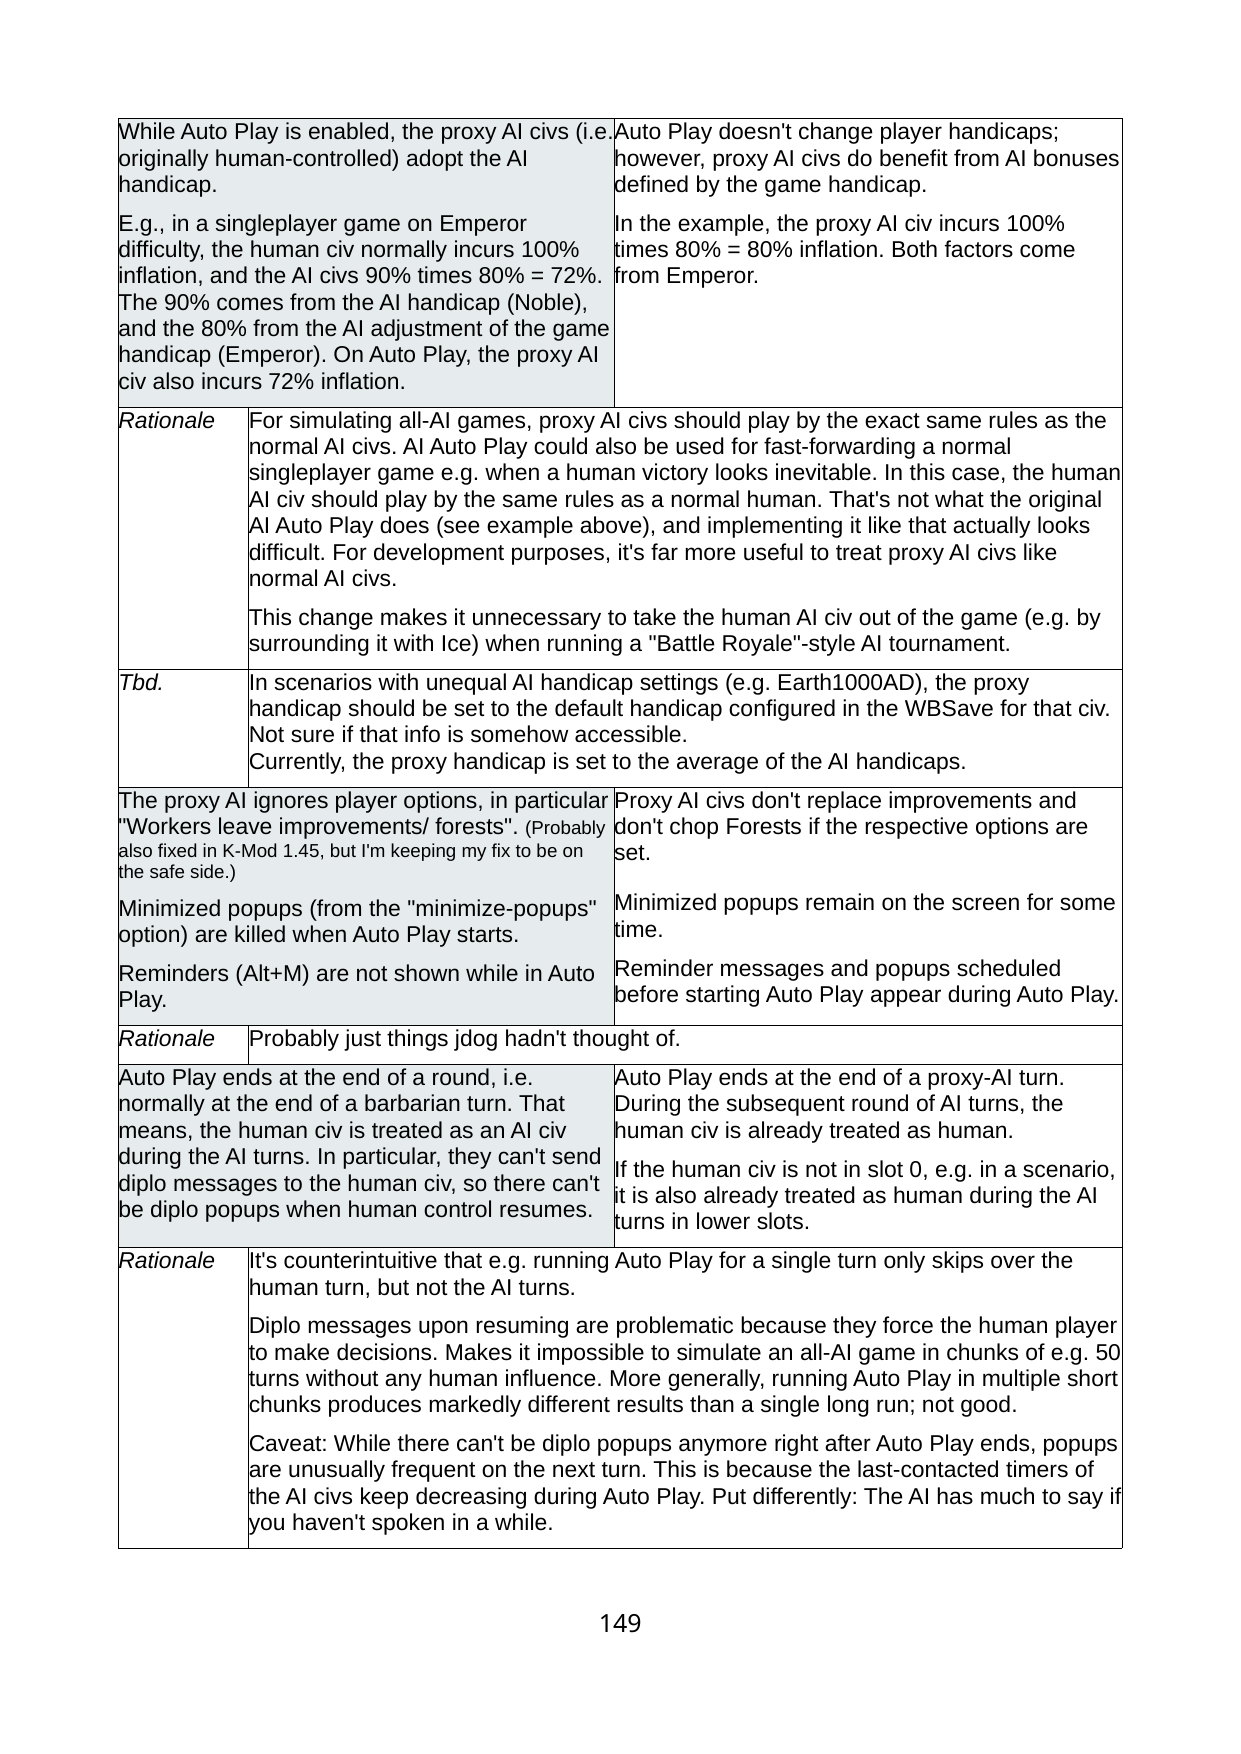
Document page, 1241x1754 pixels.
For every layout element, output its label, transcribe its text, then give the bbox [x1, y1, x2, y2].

table_cell For simulating all-AI games, proxy AI civs should play by the exact same rules as the normal AI civs. AI Auto Play could also be used for fast-forwarding a normal singleplayer game e.g. when a human victory looks inevitable. In this case, the human AI civ should play by the same rules as a normal human. That's not what the original AI Auto Play does (see example above), and implementing it like that actually looks difficult. For development purposes, it's far more useful to treat proxy AI civs like normal AI civs. This change makes it unnecessary to take the human AI civ out of the game (e.g. by surrounding it with Ice) when running a "Battle Royale"-style AI tournament. [249, 408, 1122, 669]
table_cell Rationale [119, 1026, 248, 1064]
table_cell It's counterintuitive that e.g. running Auto Play for a single turn only skips over the human turn, but not the AI turns. Diplo messages upon resuming are problematic because they force the human player to make decisions. Makes it impossible to simulate an all-AI game in chunks of e.g. 50 turns without any human influence. More generally, running Auto Play in multiple short chunks produces markedly different results than a single long run; not good. Caveat: While there can't be diplo popups anymore right after Auto Play ends, popups are unusually frequent on the next turn. This is because the last-contacted timers of the AI civs keep decreasing during Auto Play. Put differently: The AI has much to say if you haven't spoken in a while. [249, 1248, 1122, 1548]
table_cell Proxy AI civs don't replace improvements and don't chop Forests if the respective options are set. Minimized popups remain on the screen for some time. Reminder messages and popups scheduled before starting Auto Play appear during Auto Play. [615, 788, 1122, 1025]
table_cell Rationale [119, 1248, 248, 1548]
table_cell Rationale [119, 408, 248, 669]
table_cell While Auto Play is enabled, the proxy AI civs (i.e. originally human-controlled) adopt the AI handicap. E.g., in a singleplayer game on Emperor difficulty, the human civ normally incurs 100% inflation, and the AI civs 90% times 80% = 72%. The 90% comes from the AI handicap (Noble), and the 80% from the AI adjustment of the game handicap (Emperor). On Auto Play, the proxy AI civ also incurs 72% inflation. [119, 119, 614, 407]
table_cell Auto Play ends at the end of a round, i.e. normally at the end of a barbarian turn. That means, the human civ is treated as an AI civ during the AI turns. In particular, they can't send diplo messages to the human civ, so there can't be diplo popups when human control resumes. [119, 1065, 614, 1247]
table_cell Tbd. [119, 670, 248, 787]
table_cell The proxy AI ignores player options, in particular "Workers leave improvements/ forests". (Probably also fixed in K-Mod 1.45, but I'm keeping my fix to be on the safe side.) Minimized popups (from the "minimize-popups" option) are killed when Auto Play starts. Reminders (Alt+M) are not shown while in Auto Play. [119, 788, 614, 1025]
table_cell Auto Play ends at the end of a proxy-AI turn. During the subsequent round of AI turns, the human civ is already treated as human. If the human civ is not in slot 0, e.g. in a scenario, it is also already treated as human during the AI turns in lower slots. [615, 1065, 1122, 1247]
table_cell Auto Play doesn't change player handicaps; however, proxy AI civs do benefit from AI bonuses defined by the game handicap. In the example, the proxy AI civ incurs 100% times 80% = 80% inflation. Both factors come from Emperor. [615, 119, 1122, 407]
table_cell Probably just things jdog hadn't thought of. [249, 1026, 1122, 1064]
table_cell In scenarios with unequal AI handicap settings (e.g. Earth1000AD), the proxy handicap should be set to the default handicap configured in the WBSave for that civ. Not sure if that info is somehow accessible. Currently, the proxy handicap is set to the average of the AI handicaps. [249, 670, 1122, 787]
